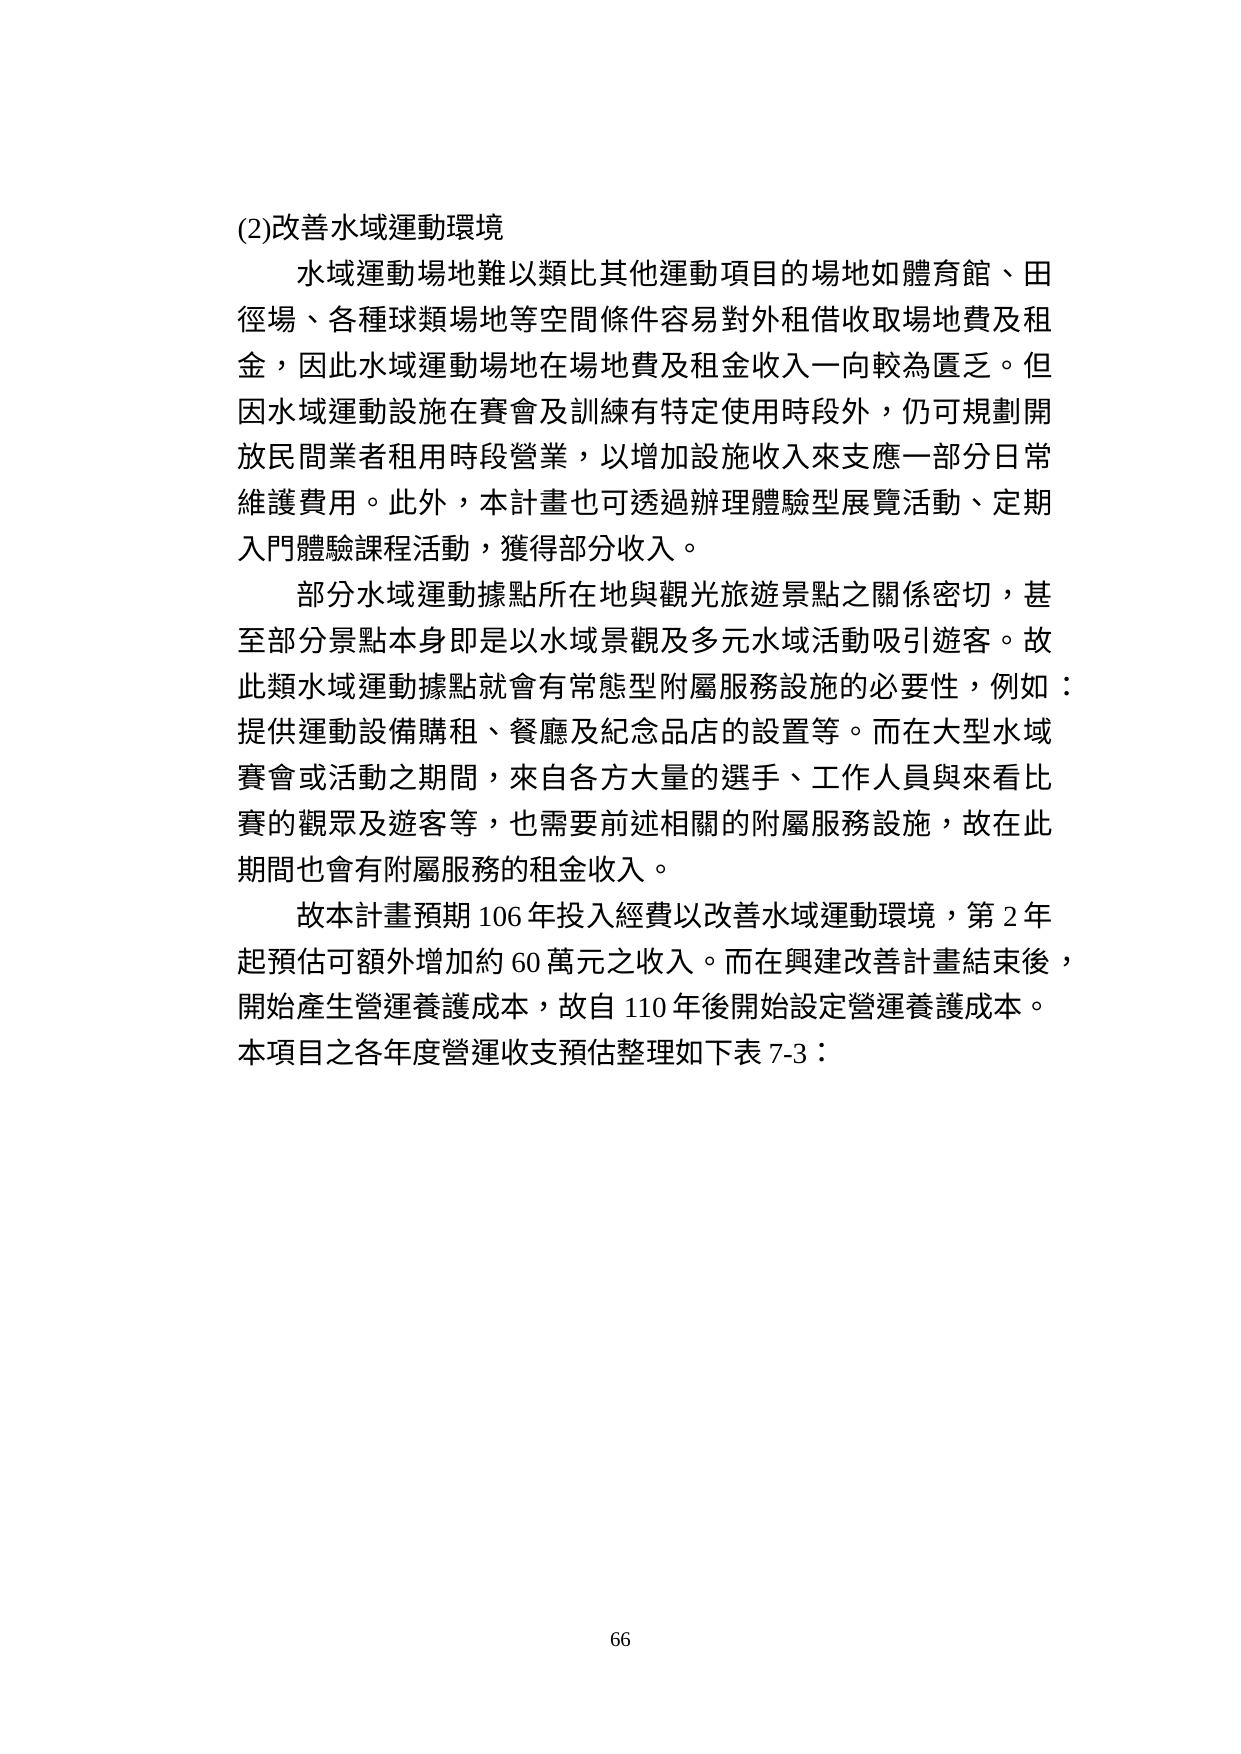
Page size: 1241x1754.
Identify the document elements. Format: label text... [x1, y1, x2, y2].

text 水域運動場地難以類比其他運動項目的場地如體育館、田徑場、各種球類場地等空間條件容易對外租借收取場地費及租金，因此水域運動場地在場地費及租金收入一向較為匱乏。但因水域運動設施在賽會及訓練有特定使用時段外，仍可規劃開放民間業者租用時段營業，以增加設施收入來支應一部分日常維護費用。此外，本計畫也可透過辦理體驗型展覽活動、定期入門體驗課程活動，獲得部分收入。 [237, 248, 1053, 569]
text 部分水域運動據點所在地與觀光旅遊景點之關係密切，甚至部分景點本身即是以水域景觀及多元水域活動吸引遊客。故此類水域運動據點就會有常態型附屬服務設施的必要性，例如：提供運動設備購租、餐廳及紀念品店的設置等。而在大型水域賽會或活動之期間，來自各方大量的選手、工作人員與來看比賽的觀眾及遊客等，也需要前述相關的附屬服務設施，故在此期間也會有附屬服務的租金收入。 [237, 569, 1053, 889]
text 故本計畫預期106年投入經費以改善水域運動環境，第2年起預估可額外增加約60萬元之收入。而在興建改善計畫結束後，開始產生營運養護成本，故自110年後開始設定營運養護成本。本項目之各年度營運收支預估整理如下表7-3： [237, 889, 1053, 1073]
text (2)改善水域運動環境 [237, 202, 1053, 248]
